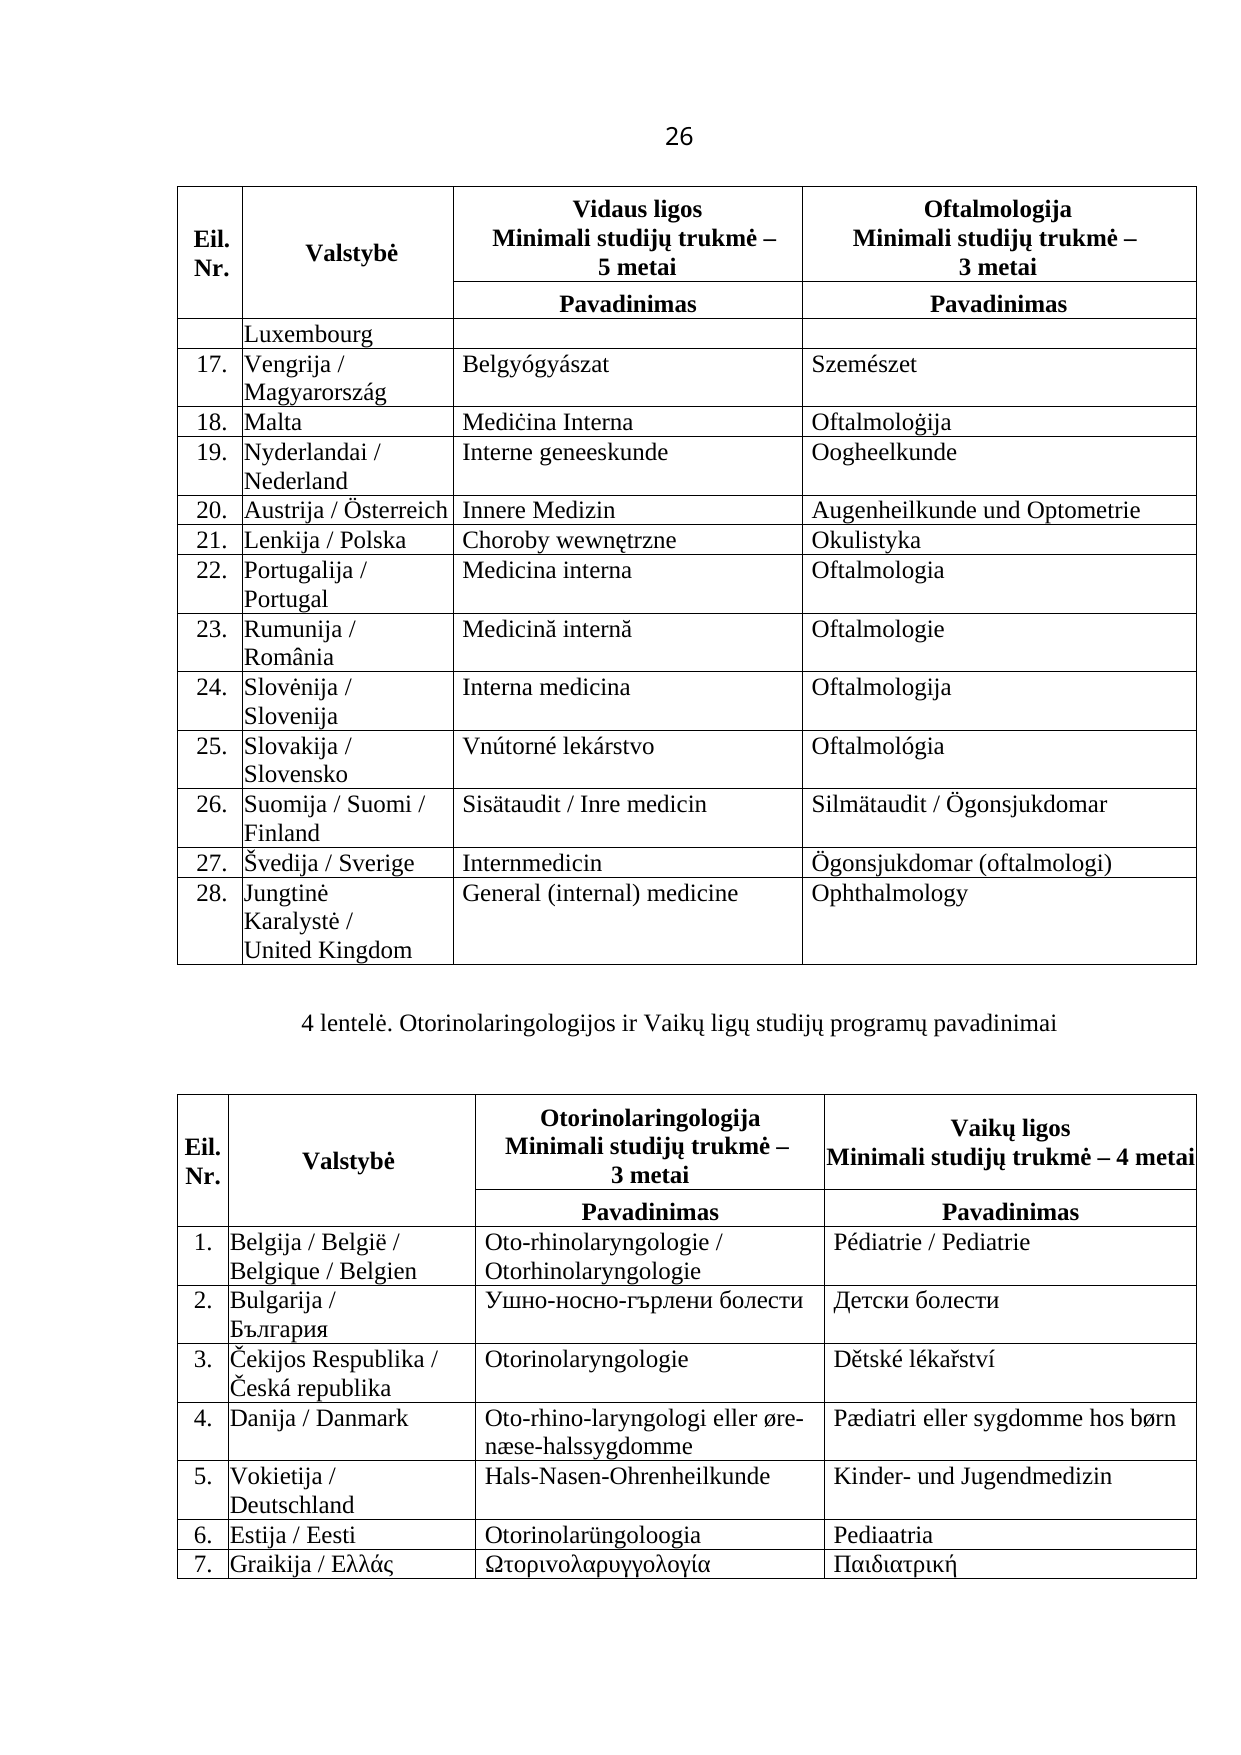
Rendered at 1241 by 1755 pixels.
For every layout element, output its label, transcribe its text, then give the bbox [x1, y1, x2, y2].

table_cell Medicină internă [454, 614, 802, 671]
table_cell 20. [178, 496, 242, 524]
table_cell Παιδιατρική [825, 1550, 1196, 1578]
table_cell Okulistyka [803, 525, 1196, 554]
table_cell Lenkija / Polska [243, 525, 453, 554]
table_header Valstybė [243, 187, 453, 318]
table_header Otorinolaringologija Minimali studijų trukmė – 3 metai [476, 1095, 824, 1189]
table_cell Augenheilkunde und Optometrie [803, 496, 1196, 524]
table_cell Mediċina Interna [454, 407, 802, 436]
table_cell 5. [178, 1461, 228, 1519]
text 4 lentelė. Otorinolaringologijos ir Vaikų ligų studijų programų pavadinimai [177, 1008, 1181, 1037]
table_cell Slovakija / Slovensko [243, 731, 453, 788]
table_cell 22. [178, 555, 242, 613]
table_cell Ушно-носно-гърлени болести [476, 1286, 824, 1343]
table_header Eil. Nr. [178, 1095, 228, 1226]
table_cell Oto-rhinolaryngologie / Otorhinolaryngologie [476, 1227, 824, 1284]
table_cell Oftalmológia [803, 731, 1196, 788]
table_cell Švedija / Sverige [243, 848, 453, 877]
table_cell Kinder- und Jugendmedizin [825, 1461, 1196, 1519]
table_cell 3. [178, 1344, 228, 1402]
table_cell Детски болести [825, 1286, 1196, 1343]
table_cell Pavadinimas [476, 1190, 824, 1226]
table_cell Portugalija / Portugal [243, 555, 453, 613]
table_header Eil. Nr. [178, 187, 242, 318]
table_cell Oftalmologija [803, 672, 1196, 730]
table_header Vidaus ligos Minimali studijų trukmė – 5 metai [454, 187, 802, 281]
table_cell 23. [178, 614, 242, 671]
table_cell 17. [178, 349, 242, 406]
table_cell Danija / Danmark [229, 1403, 475, 1460]
table_header Valstybė [229, 1095, 475, 1226]
table_cell Ophthalmology [803, 878, 1196, 964]
table_header Oftalmologija Minimali studijų trukmė – 3 metai [803, 187, 1196, 281]
table_cell Luxembourg [243, 319, 453, 348]
table_cell Čekijos Respublika / Česká republika [229, 1344, 475, 1402]
table_cell Vnútorné lekárstvo [454, 731, 802, 788]
table_cell Belgyógyászat [454, 349, 802, 406]
table_cell Medicina interna [454, 555, 802, 613]
table_cell Otorinolaryngologie [476, 1344, 824, 1402]
table_cell 21. [178, 525, 242, 554]
table_cell Innere Medizin [454, 496, 802, 524]
table_cell Austrija / Österreich [243, 496, 453, 524]
table_cell 26. [178, 789, 242, 847]
table_cell Pavadinimas [803, 282, 1196, 318]
table_cell Slovėnija / Slovenija [243, 672, 453, 730]
table_cell Interne geneeskunde [454, 437, 802, 494]
table_cell Hals-Nasen-Ohrenheilkunde [476, 1461, 824, 1519]
table_cell Silmätaudit / Ögonsjukdomar [803, 789, 1196, 847]
table_cell General (internal) medicine [454, 878, 802, 964]
table_cell Pavadinimas [454, 282, 802, 318]
table_header Vaikų ligos Minimali studijų trukmė – 4 metai [825, 1095, 1196, 1189]
table_cell Dětské lékařství [825, 1344, 1196, 1402]
table_cell Vokietija / Deutschland [229, 1461, 475, 1519]
table_cell 1. [178, 1227, 228, 1284]
table_cell 24. [178, 672, 242, 730]
table_cell Belgija / België / Belgique / Belgien [229, 1227, 475, 1284]
table_cell Oftalmologie [803, 614, 1196, 671]
table_cell Nyderlandai / Nederland [243, 437, 453, 494]
table_cell Pædiatri eller sygdomme hos børn [825, 1403, 1196, 1460]
table_cell Ωτoριvoλαρυγγoλoγία [476, 1550, 824, 1578]
table_cell Choroby wewnętrzne [454, 525, 802, 554]
table_cell Oogheelkunde [803, 437, 1196, 494]
table_cell Interna medicina [454, 672, 802, 730]
table_cell Estija / Eesti [229, 1520, 475, 1548]
table_cell 19. [178, 437, 242, 494]
table_cell Oftalmoloġija [803, 407, 1196, 436]
table_cell Pediaatria [825, 1520, 1196, 1548]
table_cell Pavadinimas [825, 1190, 1196, 1226]
table_cell 6. [178, 1520, 228, 1548]
table_cell [178, 319, 242, 348]
table_cell Oto-rhino-laryngologi eller øre-næse-halssygdomme [476, 1403, 824, 1460]
table_cell Malta [243, 407, 453, 436]
table_cell Rumunija / România [243, 614, 453, 671]
table_cell Pédiatrie / Pediatrie [825, 1227, 1196, 1284]
table_cell 25. [178, 731, 242, 788]
table_cell 27. [178, 848, 242, 877]
table_cell Suomija / Suomi / Finland [243, 789, 453, 847]
table_cell Szemészet [803, 349, 1196, 406]
table_cell Sisätaudit / Inre medicin [454, 789, 802, 847]
table_cell Otorinolarüngoloogia [476, 1520, 824, 1548]
table_cell Jungtinė Karalystė / United Kingdom [243, 878, 453, 964]
table_cell 28. [178, 878, 242, 964]
table_cell Internmedicin [454, 848, 802, 877]
table_cell Graikija / Ελλάς [229, 1550, 475, 1578]
table_cell 4. [178, 1403, 228, 1460]
table_cell Oftalmologia [803, 555, 1196, 613]
table_cell [803, 319, 1196, 348]
table_cell 7. [178, 1550, 228, 1578]
table_cell 18. [178, 407, 242, 436]
table_cell [454, 319, 802, 348]
table_cell 2. [178, 1286, 228, 1343]
table_cell Vengrija / Magyarország [243, 349, 453, 406]
table_cell Bulgarija / България [229, 1286, 475, 1343]
table_cell Ögonsjukdomar (oftalmologi) [803, 848, 1196, 877]
